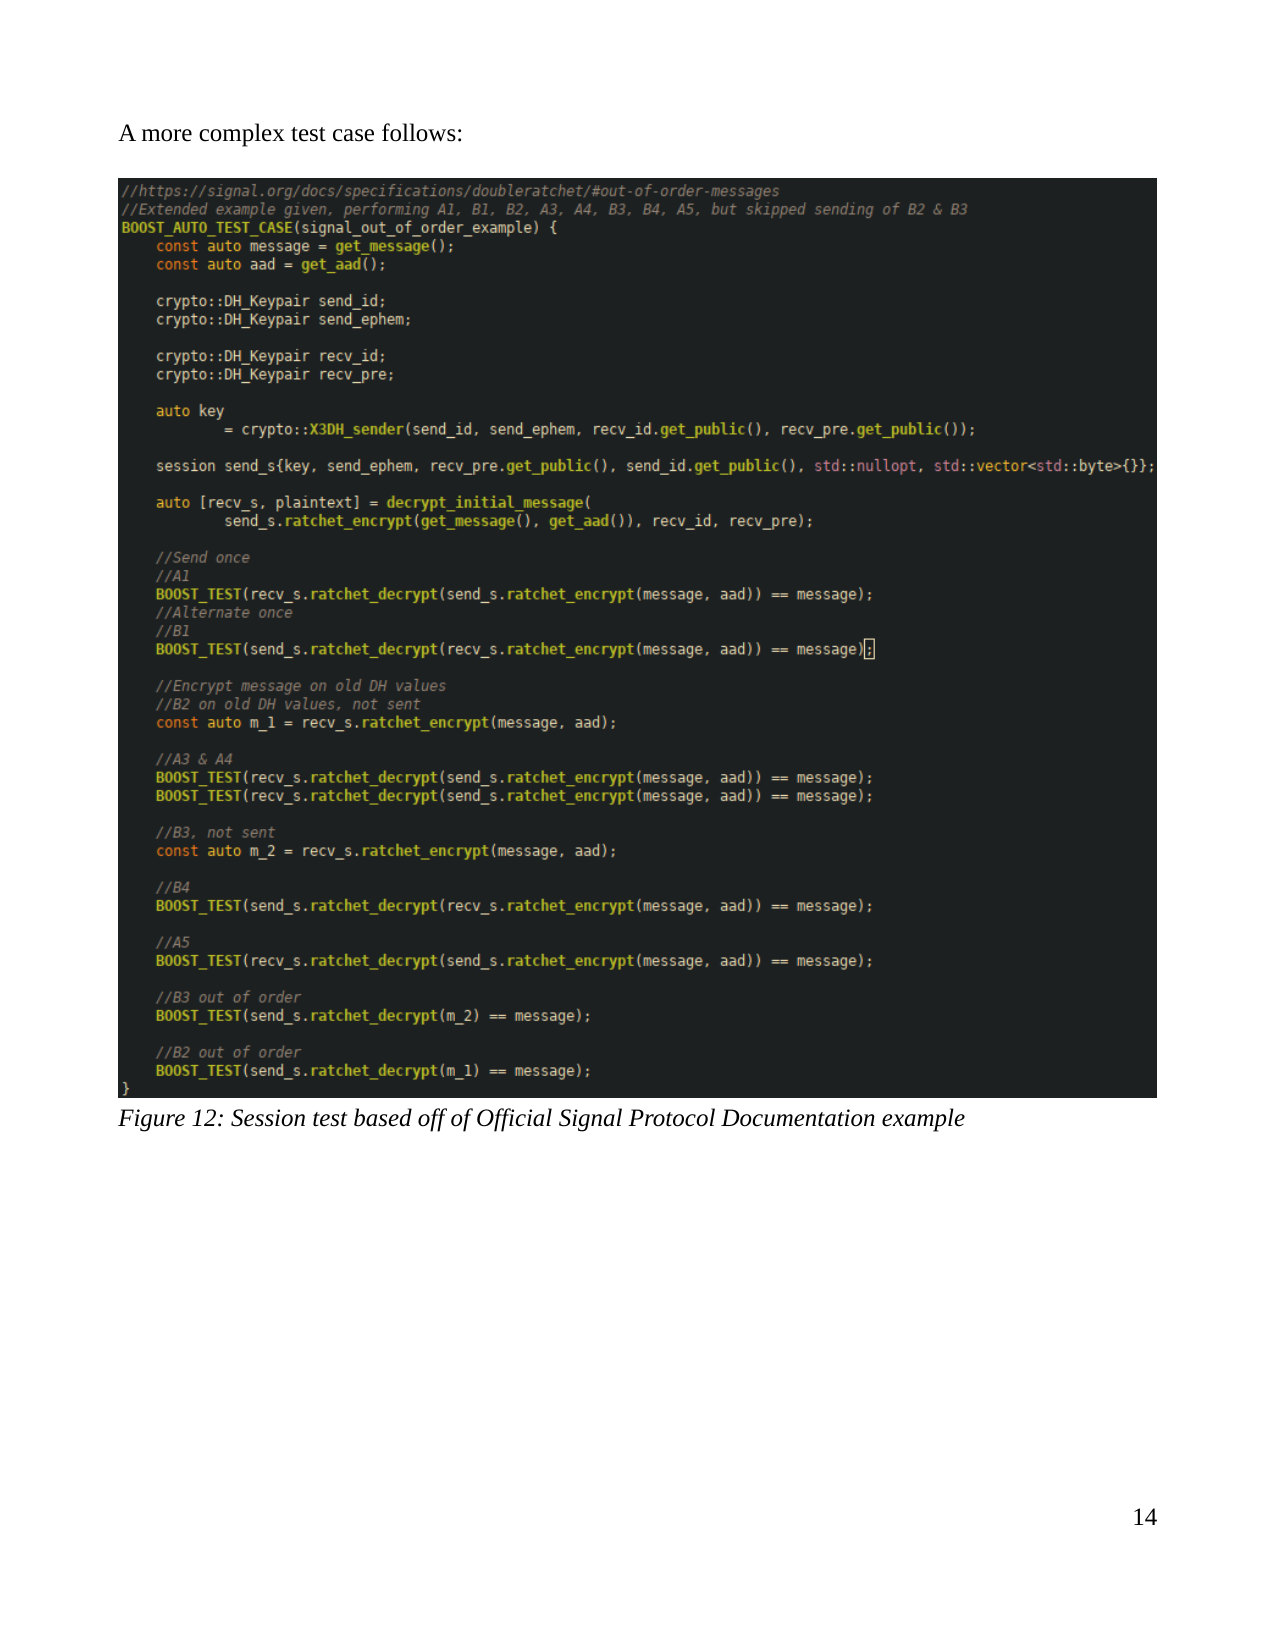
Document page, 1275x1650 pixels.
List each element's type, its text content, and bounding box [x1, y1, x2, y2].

picture [118, 178, 1157, 1098]
text A more complex test case follows: [118, 118, 1157, 147]
text Figure 12: Session test based off of Official Signal Protocol Documentation example [118, 1098, 1157, 1131]
